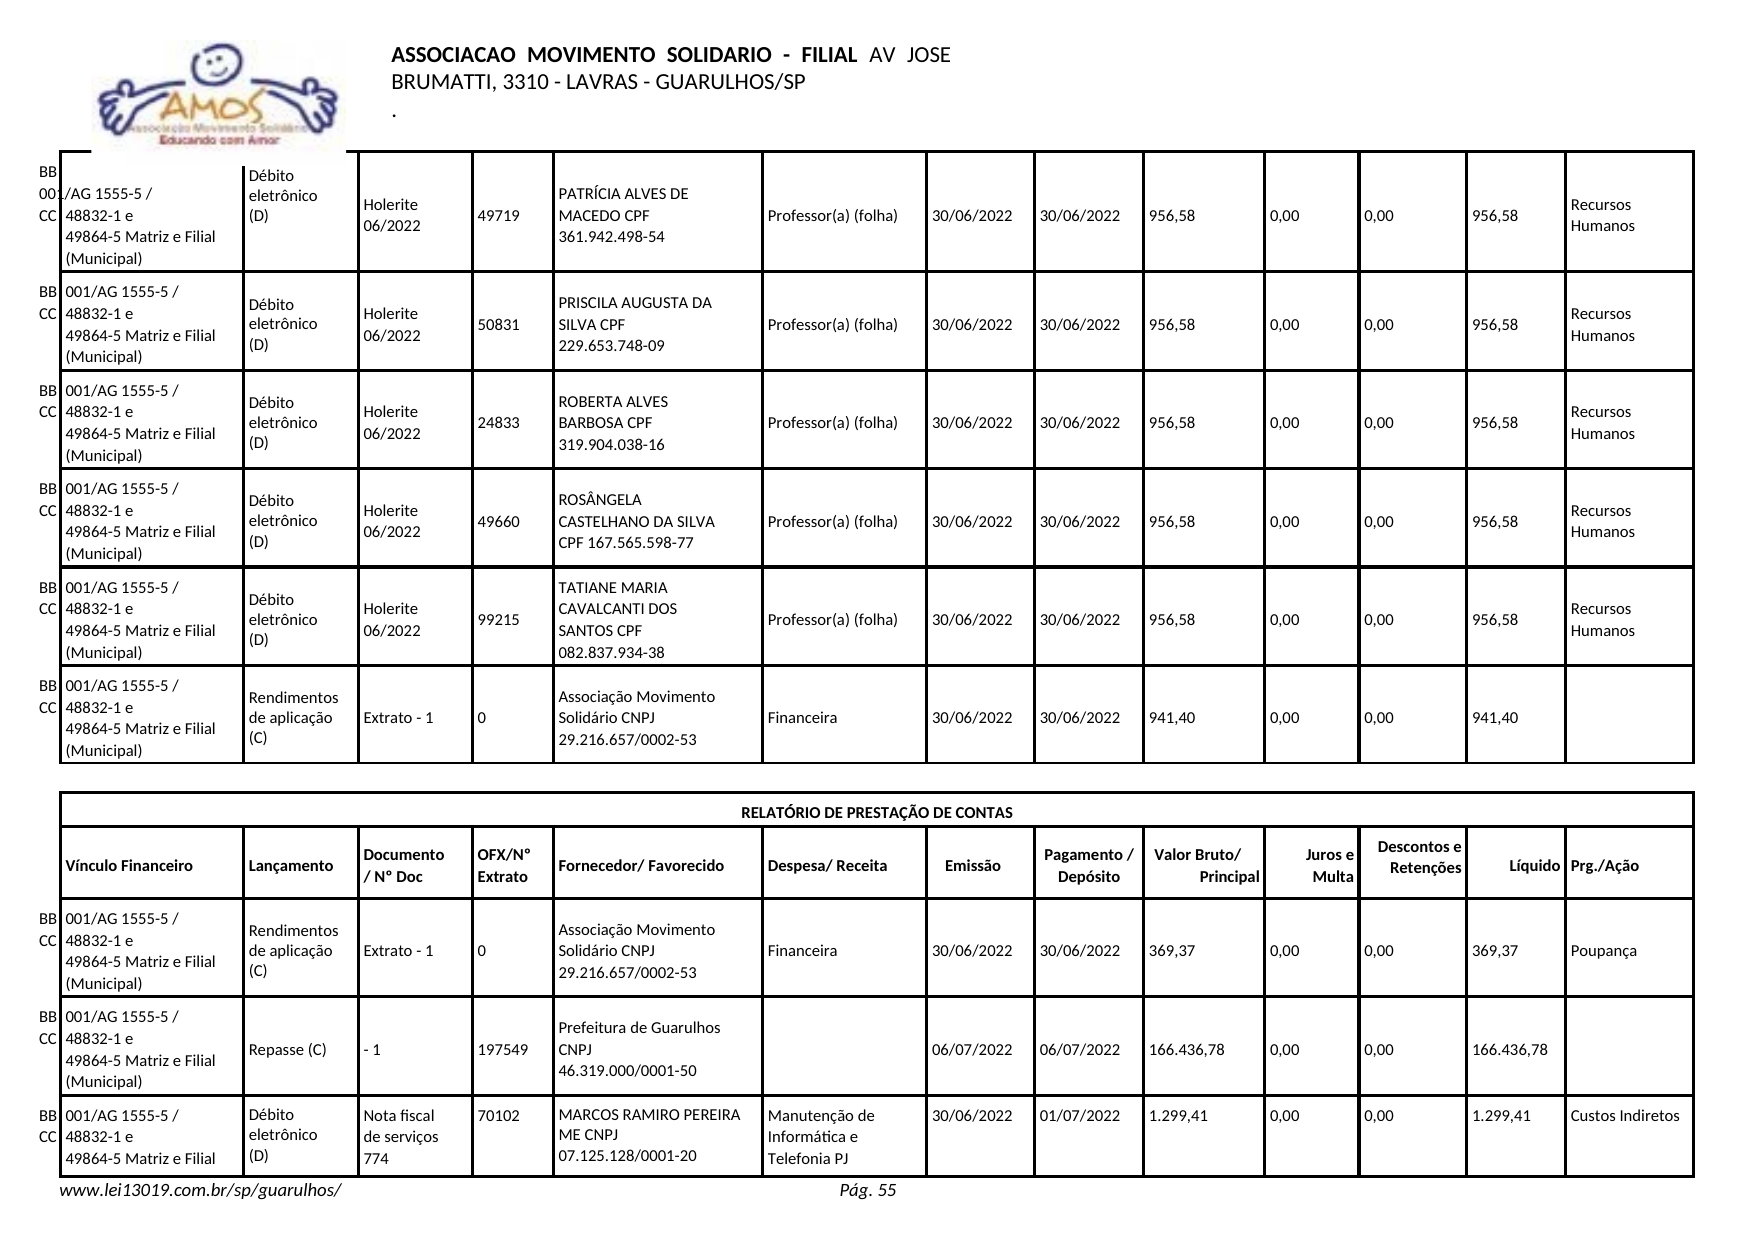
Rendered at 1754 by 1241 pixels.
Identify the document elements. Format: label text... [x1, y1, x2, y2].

table_cell 956,58 [1145, 569, 1263, 664]
table_cell ROSÂNGELA CASTELHANO DA SILVA CPF 167.565.598-77 [555, 470, 761, 565]
table_cell 30/06/2022 [928, 1097, 1033, 1175]
table_cell [764, 998, 925, 1093]
table_cell - 1 [360, 998, 471, 1093]
table_cell Lançamento [245, 828, 357, 897]
table_cell OFX/Nº Extrato [474, 828, 552, 897]
table_cell Débito eletrônico (D) [245, 273, 357, 368]
table_cell 166.436,78 [1468, 998, 1564, 1093]
table_cell 1.299,41 [1145, 1097, 1263, 1175]
table_cell Holerite 06/2022 [360, 470, 471, 565]
table_cell 956,58 [1145, 153, 1263, 270]
table_cell 06/07/2022 [1036, 998, 1142, 1093]
table_cell 70102 [474, 1097, 552, 1175]
table_cell [1567, 667, 1692, 762]
table_cell Professor(a) (folha) [764, 569, 925, 664]
table_cell 001/AG 1555-5 / 48832-1 e 49864-5 Matriz e Filial (Municipal) [62, 470, 242, 565]
table_cell Débito eletrônico (D) [245, 153, 357, 270]
table_cell Professor(a) (folha) [764, 273, 925, 368]
table_cell Holerite 06/2022 [360, 372, 471, 467]
table_cell Manutenção de Informática e Telefonia PJ [764, 1097, 925, 1175]
table_cell 956,58 [1468, 470, 1564, 565]
table_cell Professor(a) (folha) [764, 372, 925, 467]
table_cell 30/06/2022 [1036, 667, 1142, 762]
table_cell 941,40 [1145, 667, 1263, 762]
table_cell 30/06/2022 [1036, 273, 1142, 368]
table_cell 99215 [474, 569, 552, 664]
table_cell Extrato - 1 [360, 900, 471, 995]
table_cell PATRÍCIA ALVES DE MACEDO CPF 361.942.498-54 [555, 153, 761, 270]
table_cell Despesa/ Receita [764, 828, 925, 897]
table_cell Emissão [928, 828, 1033, 897]
table_cell 49660 [474, 470, 552, 565]
table_cell 001/AG 1555-5 / 48832-1 e 49864-5 Matriz e Filial (Municipal) [62, 569, 242, 664]
table_cell Recursos Humanos [1567, 470, 1692, 565]
table_cell Holerite 06/2022 [360, 273, 471, 368]
table_cell 001/AG 1555-5 / 48832-1 e 49864-5 Matriz e Filial (Municipal) [62, 667, 242, 762]
table_cell Vínculo Financeiro [62, 828, 242, 897]
table_cell Extrato - 1 [360, 667, 471, 762]
table_cell 24833 [474, 372, 552, 467]
table_cell Fornecedor/ Favorecido [555, 828, 761, 897]
table_cell 0,00 [1361, 998, 1465, 1093]
table_cell Débito eletrônico (D) [245, 569, 357, 664]
table_cell TATIANE MARIA CAVALCANTI DOS SANTOS CPF 082.837.934-38 [555, 569, 761, 664]
table_cell Recursos Humanos [1567, 153, 1692, 270]
table_cell 0,00 [1361, 470, 1465, 565]
table_cell 001/AG 1555-5 / 48832-1 e 49864-5 Matriz e Filial (Municipal) [62, 372, 242, 467]
table_cell 956,58 [1468, 273, 1564, 368]
table_cell Débito eletrônico (D) [245, 372, 357, 467]
table_cell 0,00 [1361, 1097, 1465, 1175]
table_cell 30/06/2022 [1036, 900, 1142, 995]
table_cell 001/AG 1555-5 / 48832-1 e 49864-5 Matriz e Filial (Municipal) [62, 900, 242, 995]
table_cell 49719 [474, 153, 552, 270]
table_cell 941,40 [1468, 667, 1564, 762]
table_cell 30/06/2022 [1036, 569, 1142, 664]
table_cell Associação Movimento Solidário CNPJ 29.216.657/0002-53 [555, 900, 761, 995]
table_cell Recursos Humanos [1567, 569, 1692, 664]
table_cell Pagamento / Depósito [1036, 828, 1142, 897]
table_cell 30/06/2022 [928, 372, 1033, 467]
table_cell 0,00 [1361, 372, 1465, 467]
table_cell 0,00 [1361, 153, 1465, 270]
table_cell Juros e Multa [1266, 828, 1357, 897]
table_cell 0,00 [1361, 569, 1465, 664]
table_cell Financeira [764, 667, 925, 762]
table_cell 0,00 [1266, 273, 1357, 368]
table_cell 956,58 [1145, 273, 1263, 368]
table_cell 0,00 [1361, 900, 1465, 995]
table_cell 30/06/2022 [928, 470, 1033, 565]
table_cell Holerite 06/2022 [360, 569, 471, 664]
table_cell 0 [474, 900, 552, 995]
table_cell 0,00 [1266, 998, 1357, 1093]
table_cell 30/06/2022 [1036, 470, 1142, 565]
table_cell 0,00 [1266, 900, 1357, 995]
table_cell MARCOS RAMIRO PEREIRA ME CNPJ 07.125.128/0001-20 [555, 1097, 761, 1175]
table_cell 369,37 [1145, 900, 1263, 995]
table_cell Líquido [1468, 828, 1564, 897]
table_cell 197549 [474, 998, 552, 1093]
table_cell 0,00 [1266, 372, 1357, 467]
table_cell 956,58 [1145, 372, 1263, 467]
table_cell Débito eletrônico (D) [245, 1097, 357, 1175]
table_cell Valor Bruto/ Principal [1145, 828, 1263, 897]
table_cell Financeira [764, 900, 925, 995]
table_cell 166.436,78 [1145, 998, 1263, 1093]
table_cell ROBERTA ALVES BARBOSA CPF 319.904.038-16 [555, 372, 761, 467]
table_cell PRISCILA AUGUSTA DA SILVA CPF 229.653.748-09 [555, 273, 761, 368]
table_cell 0,00 [1266, 470, 1357, 565]
table_cell Descontos e Retenções [1361, 828, 1465, 897]
table_cell 001/AG 1555-5 / 48832-1 e 49864-5 Matriz e Filial (Municipal) [62, 998, 242, 1093]
table_cell 956,58 [1145, 470, 1263, 565]
table_cell 956,58 [1468, 153, 1564, 270]
table_cell 30/06/2022 [928, 667, 1033, 762]
table_cell 001/AG 1555-5 / 48832-1 e 49864-5 Matriz e Filial (Municipal) [62, 153, 242, 270]
table_cell 30/06/2022 [1036, 153, 1142, 270]
table_cell Recursos Humanos [1567, 372, 1692, 467]
table_cell 0,00 [1266, 667, 1357, 762]
table_cell 30/06/2022 [928, 273, 1033, 368]
table_cell 30/06/2022 [1036, 372, 1142, 467]
table_cell Professor(a) (folha) [764, 153, 925, 270]
table_cell 30/06/2022 [928, 153, 1033, 270]
table_cell 0,00 [1266, 1097, 1357, 1175]
table_header RELATÓRIO DE PRESTAÇÃO DE CONTAS [62, 794, 1692, 824]
table_cell 30/06/2022 [928, 900, 1033, 995]
table_cell 0,00 [1361, 273, 1465, 368]
table_cell 001/AG 1555-5 / 48832-1 e 49864-5 Matriz e Filial (Municipal) [62, 273, 242, 368]
table_cell Prg./Ação [1567, 828, 1692, 897]
table_cell Associação Movimento Solidário CNPJ 29.216.657/0002-53 [555, 667, 761, 762]
table_cell Documento / Nº Doc [360, 828, 471, 897]
table_cell 06/07/2022 [928, 998, 1033, 1093]
table_cell 001/AG 1555-5 / 48832-1 e 49864-5 Matriz e Filial [62, 1097, 242, 1175]
table_cell 956,58 [1468, 569, 1564, 664]
table_cell 369,37 [1468, 900, 1564, 995]
table_cell 0 [474, 667, 552, 762]
table_cell Holerite 06/2022 [360, 153, 471, 270]
table_cell Recursos Humanos [1567, 273, 1692, 368]
table_cell Débito eletrônico (D) [245, 470, 357, 565]
table_cell 30/06/2022 [928, 569, 1033, 664]
table_cell Rendimentos de aplicação (C) [245, 900, 357, 995]
table_cell Prefeitura de Guarulhos CNPJ 46.319.000/0001-50 [555, 998, 761, 1093]
table_cell 0,00 [1266, 569, 1357, 664]
table_cell Professor(a) (folha) [764, 470, 925, 565]
table_cell [1567, 998, 1692, 1093]
table_cell 50831 [474, 273, 552, 368]
table_cell 0,00 [1266, 153, 1357, 270]
table_cell Repasse (C) [245, 998, 357, 1093]
table_cell Poupança [1567, 900, 1692, 995]
table_cell Rendimentos de aplicação (C) [245, 667, 357, 762]
table_cell 1.299,41 [1468, 1097, 1564, 1175]
table_cell 0,00 [1361, 667, 1465, 762]
table_cell Custos Indiretos [1567, 1097, 1692, 1175]
table_cell 01/07/2022 [1036, 1097, 1142, 1175]
table_cell 956,58 [1468, 372, 1564, 467]
table_cell Nota fiscal de serviços 774 [360, 1097, 471, 1175]
